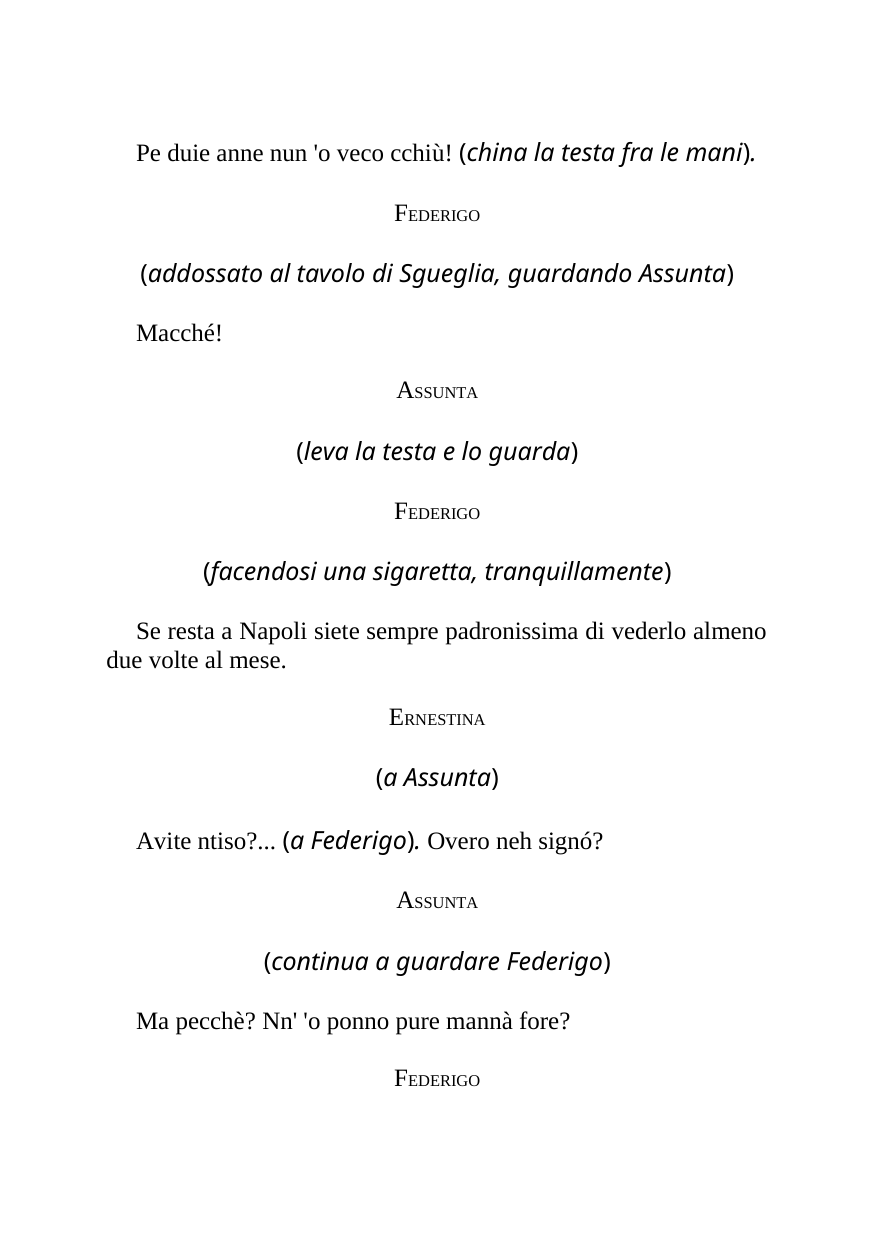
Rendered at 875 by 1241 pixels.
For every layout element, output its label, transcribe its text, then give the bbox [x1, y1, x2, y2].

text Federigo [106, 198, 768, 227]
text (leva la testa e lo guarda) [106, 433, 768, 467]
text Ernestina [106, 702, 768, 731]
text Avite ntiso?... (a Federigo). Overo neh signó? [106, 823, 768, 857]
text Pe duie anne nun 'o veco cchiù! (china la testa fra le mani). [106, 135, 768, 169]
text Se resta a Napoli siete sempre padronissima di vederlo almeno due volte al mese. [106, 616, 768, 674]
text Macché! [106, 318, 768, 347]
text (facendosi una sigaretta, tranquillamente) [106, 553, 768, 587]
text Assunta [106, 886, 768, 914]
text Assunta [106, 376, 768, 404]
text Ma pecchè? Nn' 'o ponno pure mannà fore? [106, 1006, 768, 1035]
text (a Assunta) [106, 760, 768, 794]
text Federigo [106, 1063, 768, 1092]
text (addossato al tavolo di Sgueglia, guardando Assunta) [106, 255, 768, 289]
text (continua a guardare Federigo) [106, 943, 768, 977]
text Federigo [106, 496, 768, 525]
